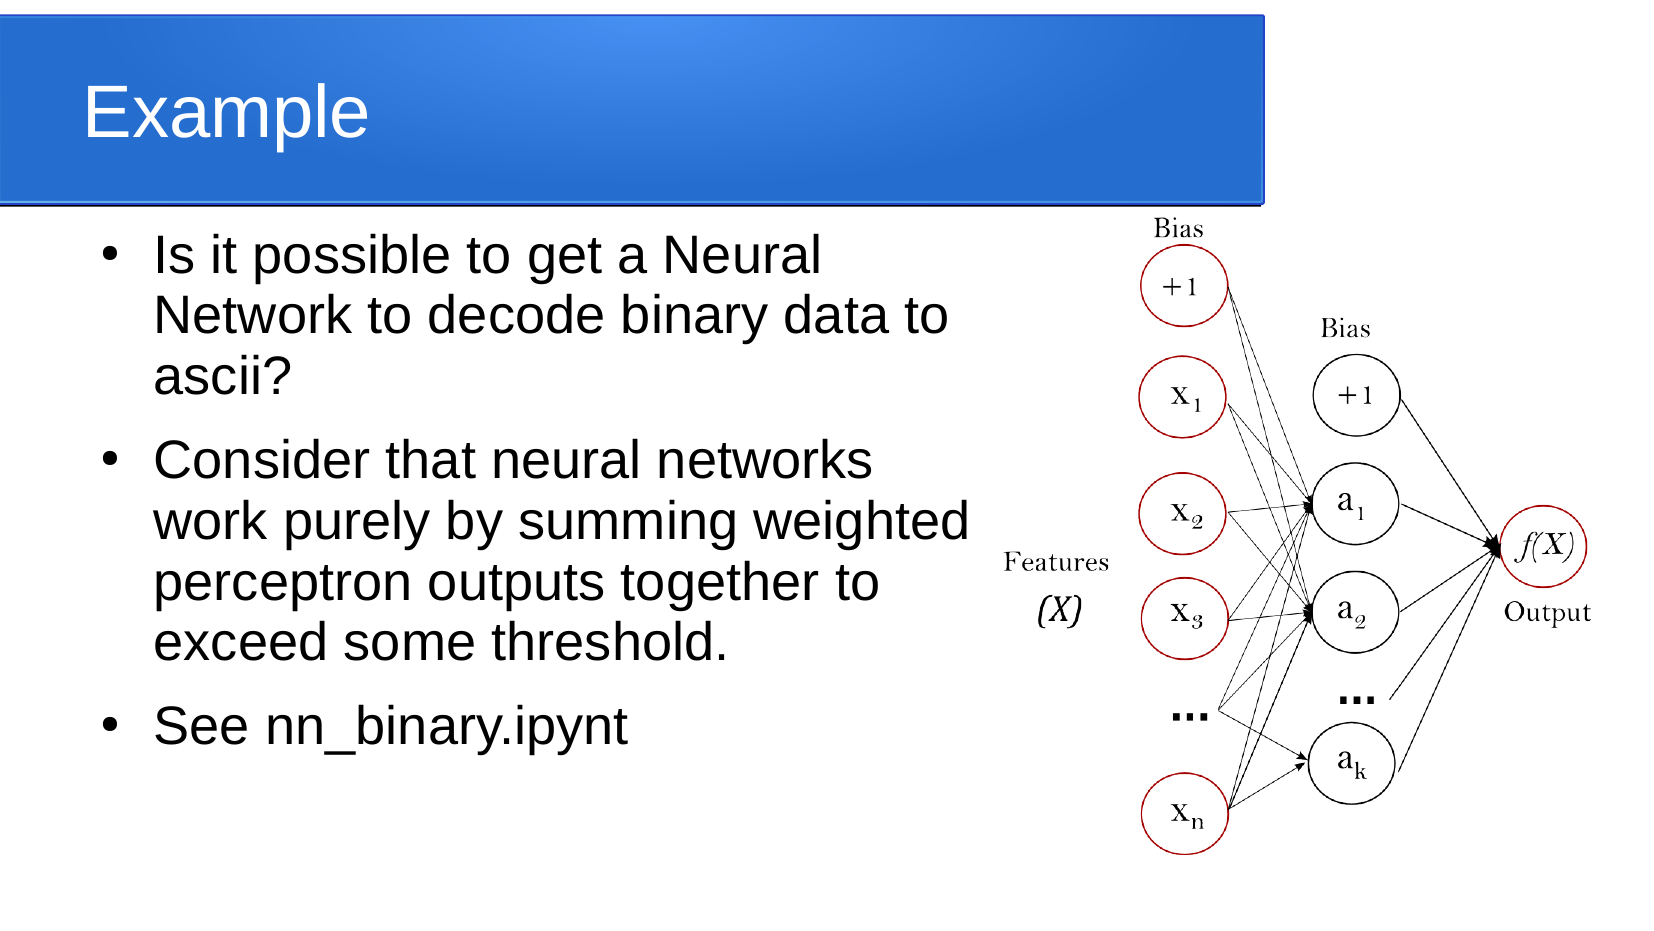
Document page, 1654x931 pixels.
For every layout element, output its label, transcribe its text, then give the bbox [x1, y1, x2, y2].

title Example [82, 35, 1235, 189]
list Is it possible to get a Neural Network to decode binary data to ascii? Consider that neural networks work purely by summing weighted perceptron outputs together to exceed some threshold. See nn_binary.ipynt [82, 224, 991, 764]
picture [1003, 217, 1591, 856]
